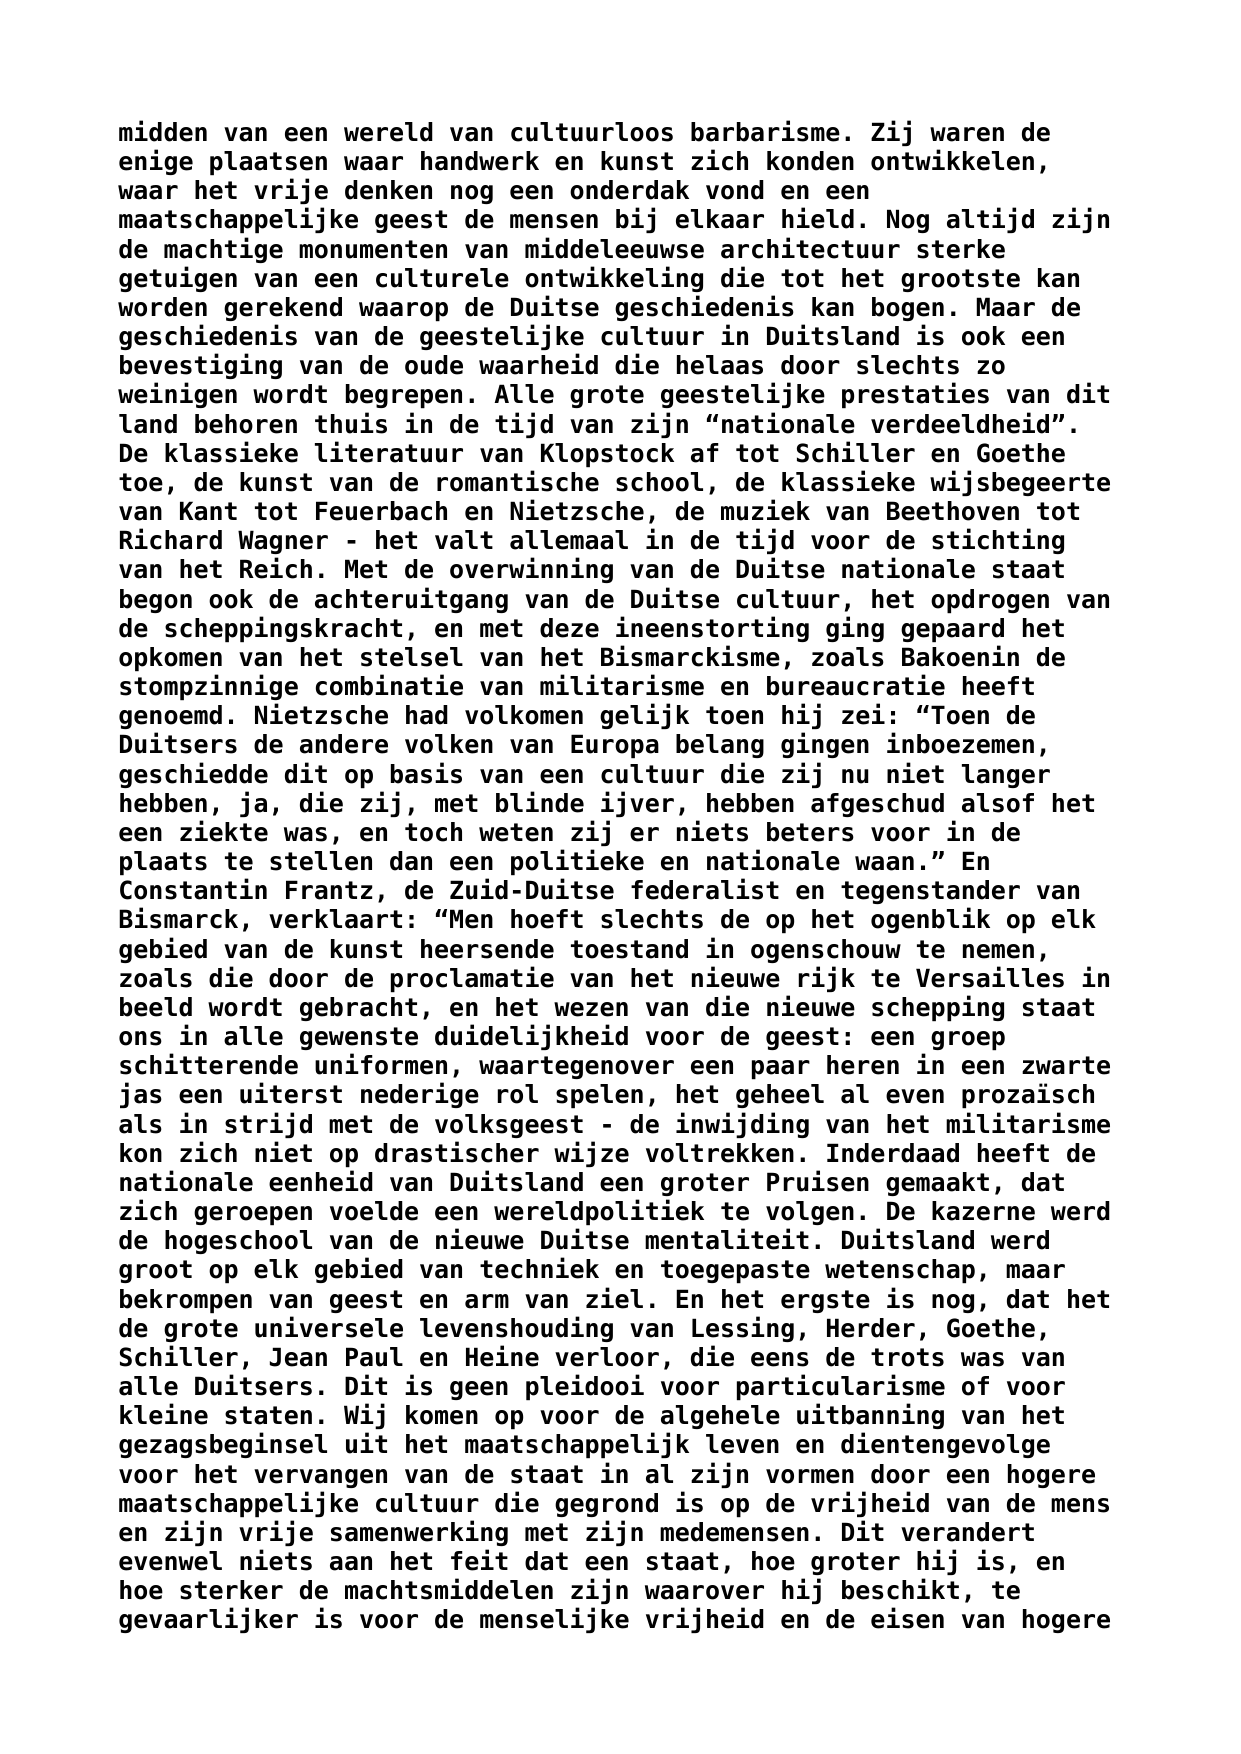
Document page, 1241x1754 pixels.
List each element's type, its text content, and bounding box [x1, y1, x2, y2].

text midden van een wereld van cultuurloos barbarisme. Zij waren de enige plaatsen waar handwerk en kunst zich konden ontwikkelen, waar het vrije denken nog een onderdak vond en een maatschappelijke geest de mensen bij elkaar hield. Nog altijd zijn de machtige monumenten van middeleeuwse architectuur sterke getuigen van een culturele ontwikkeling die tot het grootste kan worden gerekend waarop de Duitse geschiedenis kan bogen. Maar de geschiedenis van de geestelijke cultuur in Duitsland is ook een bevestiging van de oude waarheid die helaas door slechts zo weinigen wordt begrepen. Alle grote geestelijke prestaties van dit land behoren thuis in de tijd van zijn “nationale verdeeldheid”. De klassieke literatuur van Klopstock af tot Schiller en Goethe toe, de kunst van de romantische school, de klassieke wijsbegeerte van Kant tot Feuerbach en Nietzsche, de muziek van Beethoven tot Richard Wagner - het valt allemaal in de tijd voor de stichting van het Reich. Met de overwinning van de Duitse nationale staat begon ook de achteruitgang van de Duitse cultuur, het opdrogen van de scheppingskracht, en met deze ineenstorting ging gepaard het opkomen van het stelsel van het Bismarckisme, zoals Bakoenin de stompzinnige combinatie van militarisme en bureaucratie heeft genoemd. Nietzsche had volkomen gelijk toen hij zei: “Toen de Duitsers de andere volken van Europa belang gingen inboezemen, geschiedde dit op basis van een cultuur die zij nu niet langer hebben, ja, die zij, met blinde ijver, hebben afgeschud alsof het een ziekte was, en toch weten zij er niets beters voor in de plaats te stellen dan een politieke en nationale waan.” En Constantin Frantz, de Zuid-Duitse federalist en tegenstander van Bismarck, verklaart: “Men hoeft slechts de op het ogenblik op elk gebied van de kunst heersende toestand in ogenschouw te nemen, zoals die door de proclamatie van het nieuwe rijk te Versailles in beeld wordt gebracht, en het wezen van die nieuwe schepping staat ons in alle gewenste duidelijkheid voor de geest: een groep schitterende uniformen, waartegenover een paar heren in een zwarte jas een uiterst nederige rol spelen, het geheel al even prozaïsch als in strijd met de volksgeest - de inwijding van het militarisme kon zich niet op drastischer wijze voltrekken. Inderdaad heeft de nationale eenheid van Duitsland een groter Pruisen gemaakt, dat zich geroepen voelde een wereldpolitiek te volgen. De kazerne werd de hogeschool van de nieuwe Duitse mentaliteit. Duitsland werd groot op elk gebied van techniek en toegepaste wetenschap, maar bekrompen van geest en arm van ziel. En het ergste is nog, dat het de grote universele levenshouding van Lessing, Herder, Goethe, Schiller, Jean Paul en Heine verloor, die eens de trots was van alle Duitsers. Dit is geen pleidooi voor particularisme of voor kleine staten. Wij komen op voor de algehele uitbanning van het gezagsbeginsel uit het maatschappelijk leven en dientengevolge voor het vervangen van de staat in al zijn vormen door een hogere maatschappelijke cultuur die gegrond is op de vrijheid van de mens en zijn vrije samenwerking met zijn medemensen. Dit verandert evenwel niets aan het feit dat een staat, hoe groter hij is, en hoe sterker de machtsmiddelen zijn waarover hij beschikt, te gevaarlijker is voor de menselijke vrijheid en de eisen van hogere [118, 118, 1122, 1635]
